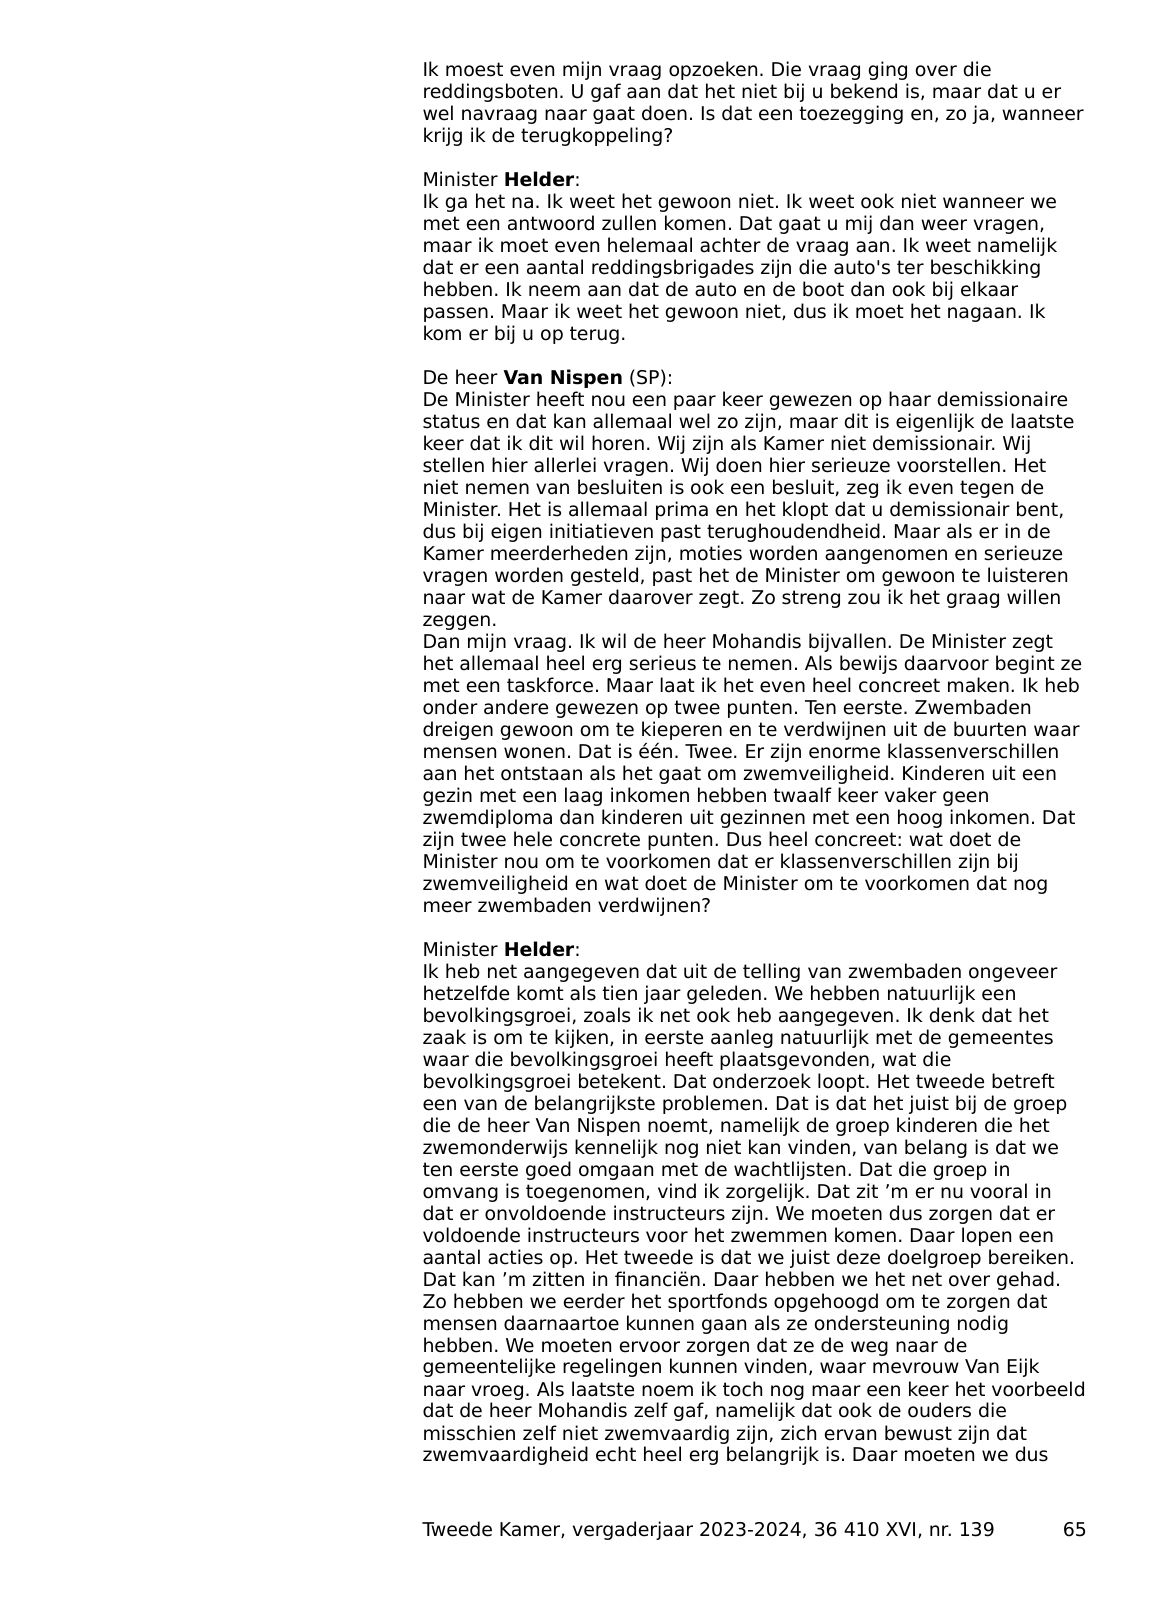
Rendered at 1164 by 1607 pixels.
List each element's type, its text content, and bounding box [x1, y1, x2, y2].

text Minister Helder: [422, 939, 1087, 961]
text Ik heb net aangegeven dat uit de telling van zwembaden ongeveer hetzelfde komt als tien jaar geleden. We hebben natuurlijk een bevolkingsgroei, zoals ik net ook heb aangegeven. Ik denk dat het zaak is om te kijken, in eerste aanleg natuurlijk met de gemeentes waar die bevolkingsgroei heeft plaatsgevonden, wat die bevolkingsgroei betekent. Dat onderzoek loopt. Het tweede betreft een van de belangrijkste problemen. Dat is dat het juist bij de groep die de heer Van Nispen noemt, namelijk de groep kinderen die het zwemonderwijs kennelijk nog niet kan vinden, van belang is dat we ten eerste goed omgaan met de wachtlijsten. Dat die groep in omvang is toegenomen, vind ik zorgelijk. Dat zit ’m er nu vooral in dat er onvoldoende instructeurs zijn. We moeten dus zorgen dat er voldoende instructeurs voor het zwemmen komen. Daar lopen een aantal acties op. Het tweede is dat we juist deze doelgroep bereiken. Dat kan ’m zitten in financiën. Daar hebben we het net over gehad. Zo hebben we eerder het sportfonds opgehoogd om te zorgen dat mensen daarnaartoe kunnen gaan als ze ondersteuning nodig hebben. We moeten ervoor zorgen dat ze de weg naar de gemeentelijke regelingen kunnen vinden, waar mevrouw Van Eijk naar vroeg. Als laatste noem ik toch nog maar een keer het voorbeeld dat de heer Mohandis zelf gaf, namelijk dat ook de ouders die misschien zelf niet zwemvaardig zijn, zich ervan bewust zijn dat zwemvaardigheid echt heel erg belangrijk is. Daar moeten we dus [422, 961, 1087, 1466]
text Ik moest even mijn vraag opzoeken. Die vraag ging over die reddingsboten. U gaf aan dat het niet bij u bekend is, maar dat u er wel navraag naar gaat doen. Is dat een toezegging en, zo ja, wanneer krijg ik de terugkoppeling? [422, 59, 1087, 147]
text Dan mijn vraag. Ik wil de heer Mohandis bijvallen. De Minister zegt het allemaal heel erg serieus te nemen. Als bewijs daarvoor begint ze met een taskforce. Maar laat ik het even heel concreet maken. Ik heb onder andere gewezen op twee punten. Ten eerste. Zwembaden dreigen gewoon om te kieperen en te verdwijnen uit de buurten waar mensen wonen. Dat is één. Twee. Er zijn enorme klassenverschillen aan het ontstaan als het gaat om zwemveiligheid. Kinderen uit een gezin met een laag inkomen hebben twaalf keer vaker geen zwemdiploma dan kinderen uit gezinnen met een hoog inkomen. Dat zijn twee hele concrete punten. Dus heel concreet: wat doet de Minister nou om te voorkomen dat er klassenverschillen zijn bij zwemveiligheid en wat doet de Minister om te voorkomen dat nog meer zwembaden verdwijnen? [422, 631, 1087, 917]
text De Minister heeft nou een paar keer gewezen op haar demissionaire status en dat kan allemaal wel zo zijn, maar dit is eigenlijk de laatste keer dat ik dit wil horen. Wij zijn als Kamer niet demissionair. Wij stellen hier allerlei vragen. Wij doen hier serieuze voorstellen. Het niet nemen van besluiten is ook een besluit, zeg ik even tegen de Minister. Het is allemaal prima en het klopt dat u demissionair bent, dus bij eigen initiatieven past terughoudendheid. Maar als er in de Kamer meerderheden zijn, moties worden aangenomen en serieuze vragen worden gesteld, past het de Minister om gewoon te luisteren naar wat de Kamer daarover zegt. Zo streng zou ik het graag willen zeggen. [422, 389, 1087, 631]
text De heer Van Nispen (SP): [422, 367, 1087, 389]
text Minister Helder: [422, 169, 1087, 191]
text Ik ga het na. Ik weet het gewoon niet. Ik weet ook niet wanneer we met een antwoord zullen komen. Dat gaat u mij dan weer vragen, maar ik moet even helemaal achter de vraag aan. Ik weet namelijk dat er een aantal reddingsbrigades zijn die auto's ter beschikking hebben. Ik neem aan dat de auto en de boot dan ook bij elkaar passen. Maar ik weet het gewoon niet, dus ik moet het nagaan. Ik kom er bij u op terug. [422, 191, 1087, 345]
